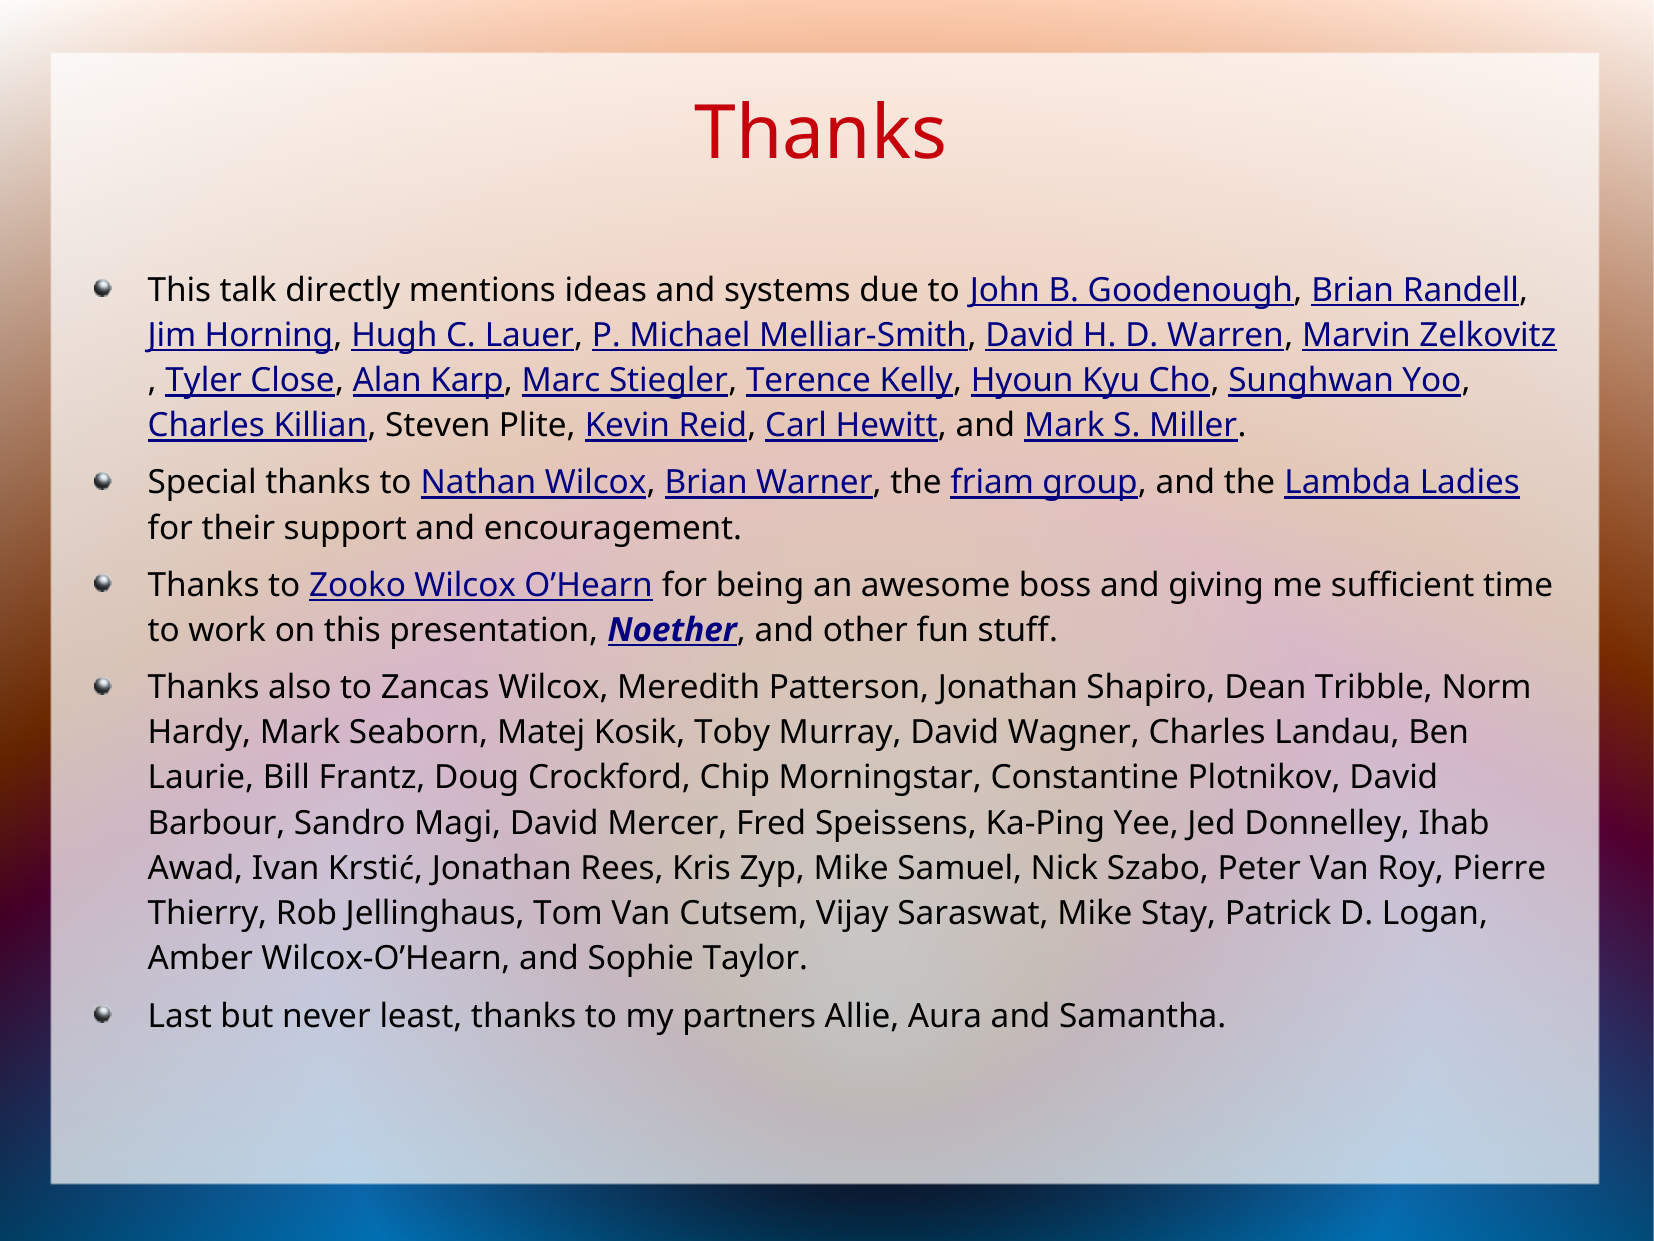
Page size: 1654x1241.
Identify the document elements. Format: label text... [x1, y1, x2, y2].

picture [0, 0, 1654, 1241]
title Thanks [76, 59, 1565, 200]
list This talk directly mentions ideas and systems due to John B. Goodenough, Brian Randell, Jim Horning, Hugh C. Lauer, P. Michael Melliar-Smith, David H. D. Warren, Marvin Zelkovitz, Tyler Close, Alan Karp, Marc Stiegler, Terence Kelly, Hyoun Kyu Cho, Sunghwan Yoo, Charles Killian, Steven Plite, Kevin Reid, Carl Hewitt, and Mark S. Miller. Special thanks to Nathan Wilcox, Brian Warner, the friam group, and the Lambda Ladies for their support and encouragement. Thanks to Zooko Wilcox O’Hearn for being an awesome boss and giving me sufficient time to work on this presentation, Noether, and other fun stuff. Thanks also to Zancas Wilcox, Meredith Patterson, Jonathan Shapiro, Dean Tribble, Norm Hardy, Mark Seaborn, Matej Kosik, Toby Murray, David Wagner, Charles Landau, Ben Laurie, Bill Frantz, Doug Crockford, Chip Morningstar, Constantine Plotnikov, David Barbour, Sandro Magi, David Mercer, Fred Speissens, Ka-Ping Yee, Jed Donnelley, Ihab Awad, Ivan Krstić, Jonathan Rees, Kris Zyp, Mike Samuel, Nick Szabo, Peter Van Roy, Pierre Thierry, Rob Jellinghaus, Tom Van Cutsem, Vijay Saraswat, Mike Stay, Patrick D. Logan, Amber Wilcox-O’Hearn, and Sophie Taylor. Last but never least, thanks to my partners Allie, Aura and Samantha. [76, 265, 1565, 1070]
